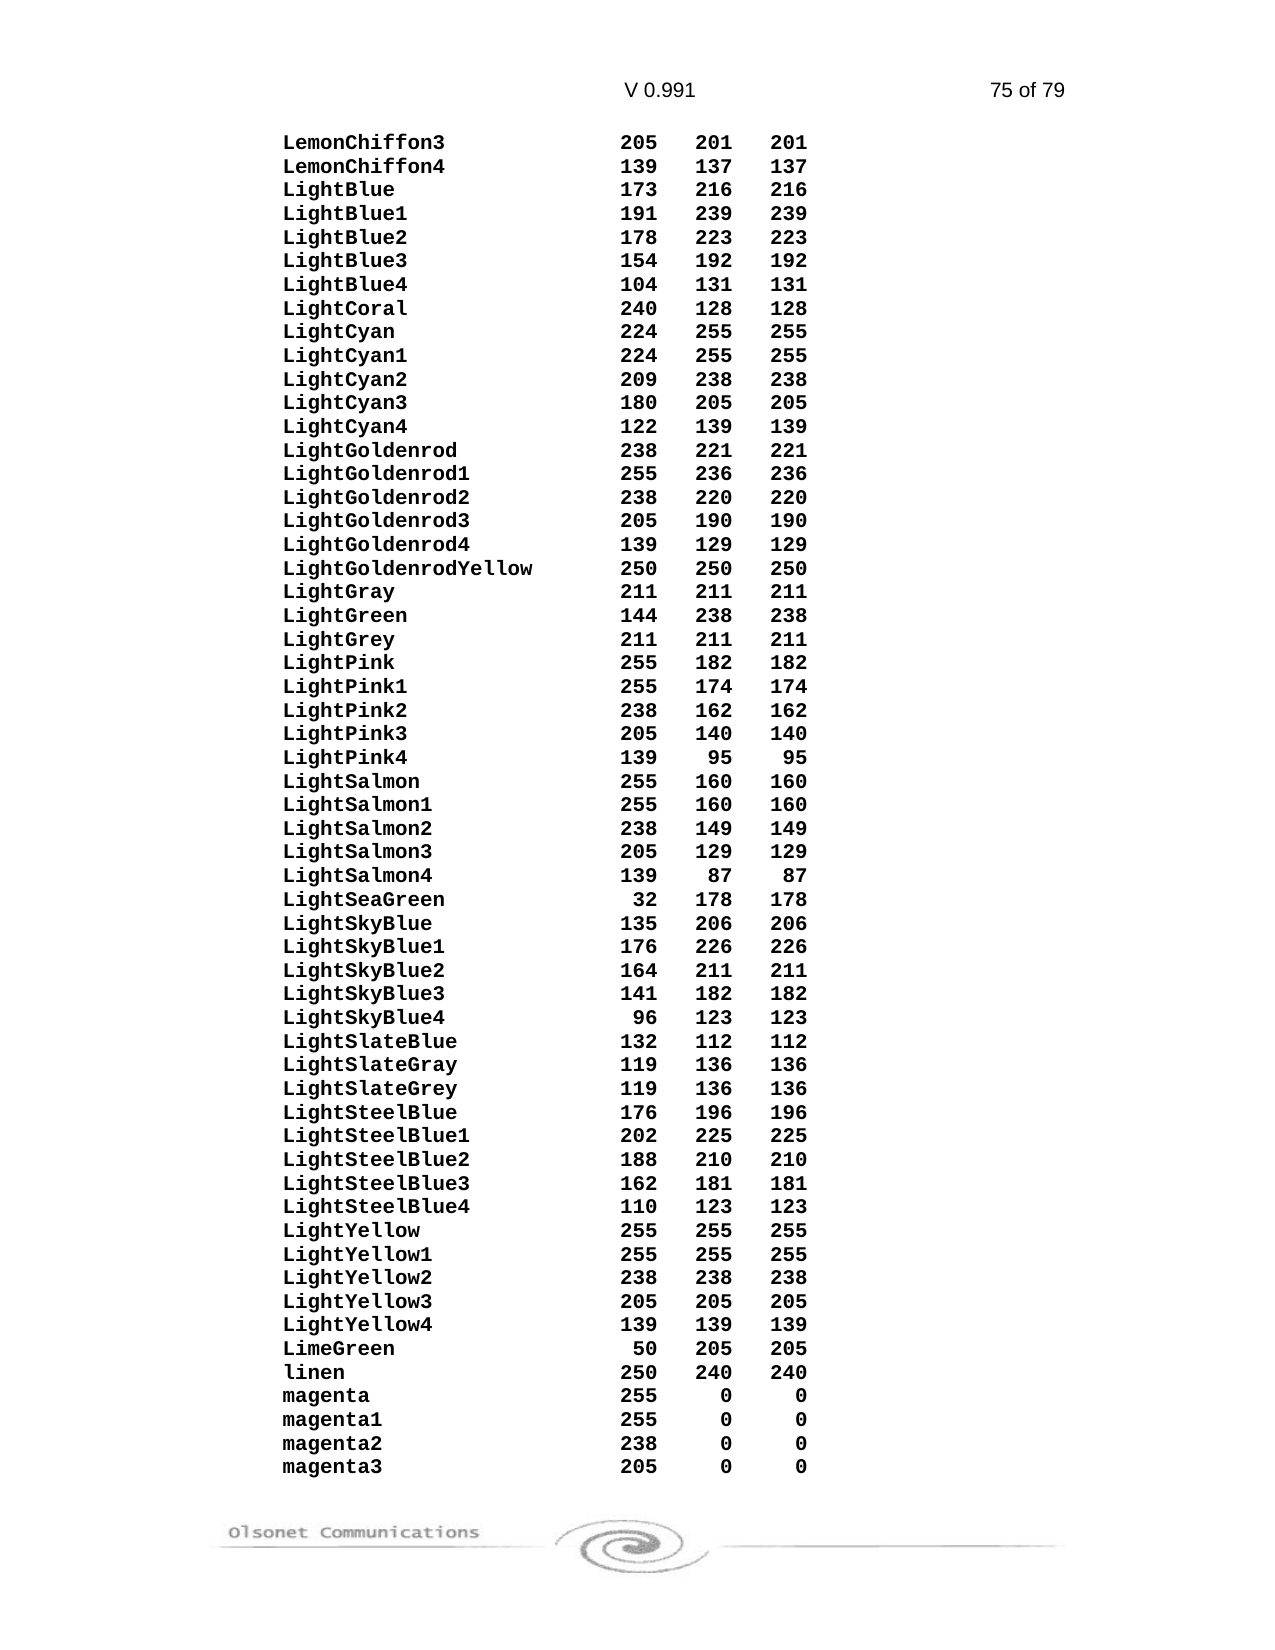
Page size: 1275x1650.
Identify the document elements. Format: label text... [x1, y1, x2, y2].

text LightSalmon1 255 160 160 [282, 794, 1065, 818]
text LightSkyBlue2 164 211 211 [282, 960, 1065, 983]
text LightCyan1 224 255 255 [282, 345, 1065, 369]
text LemonChiffon3 205 201 201 [282, 132, 1065, 156]
text LightSteelBlue1 202 225 225 [282, 1125, 1065, 1149]
picture [210, 1504, 1065, 1596]
text LightSteelBlue3 162 181 181 [282, 1173, 1065, 1196]
text LightYellow1 255 255 255 [282, 1243, 1065, 1267]
text LightSkyBlue 135 206 206 [282, 912, 1065, 936]
text LightCyan4 122 139 139 [282, 416, 1065, 439]
text LightSalmon2 238 149 149 [282, 818, 1065, 842]
text LightSteelBlue 176 196 196 [282, 1102, 1065, 1125]
text LightBlue3 154 192 192 [282, 250, 1065, 274]
text LemonChiffon4 139 137 137 [282, 156, 1065, 179]
text LightYellow2 238 238 238 [282, 1267, 1065, 1291]
text LightSalmon3 205 129 129 [282, 842, 1065, 865]
text LightBlue2 178 223 223 [282, 227, 1065, 250]
text LightGreen 144 238 238 [282, 605, 1065, 629]
text LightPink1 255 174 174 [282, 676, 1065, 700]
text LightGoldenrod 238 221 221 [282, 439, 1065, 463]
text LightYellow4 139 139 139 [282, 1314, 1065, 1338]
text magenta2 238 0 0 [282, 1433, 1065, 1456]
text magenta 255 0 0 [282, 1385, 1065, 1409]
text LightSlateGray 119 136 136 [282, 1054, 1065, 1078]
text LightBlue4 104 131 131 [282, 274, 1065, 298]
text LightSlateBlue 132 112 112 [282, 1031, 1065, 1054]
text LightGray 211 211 211 [282, 581, 1065, 605]
text LightSeaGreen 32 178 178 [282, 889, 1065, 912]
text LightGoldenrodYellow 250 250 250 [282, 558, 1065, 581]
text LightPink3 205 140 140 [282, 723, 1065, 747]
text LightGoldenrod2 238 220 220 [282, 487, 1065, 511]
text LightSteelBlue4 110 123 123 [282, 1196, 1065, 1220]
text magenta1 255 0 0 [282, 1409, 1065, 1433]
text LightSlateGrey 119 136 136 [282, 1078, 1065, 1102]
text LightGoldenrod4 139 129 129 [282, 534, 1065, 558]
text LightBlue 173 216 216 [282, 179, 1065, 203]
text LightYellow3 205 205 205 [282, 1291, 1065, 1314]
text LightPink 255 182 182 [282, 652, 1065, 676]
text LightSalmon 255 160 160 [282, 771, 1065, 794]
text LightCoral 240 128 128 [282, 298, 1065, 321]
text LightCyan3 180 205 205 [282, 392, 1065, 416]
text LightCyan 224 255 255 [282, 321, 1065, 345]
text LightBlue1 191 239 239 [282, 203, 1065, 227]
text LimeGreen 50 205 205 [282, 1338, 1065, 1362]
text LightGoldenrod1 255 236 236 [282, 463, 1065, 487]
text LightYellow 255 255 255 [282, 1220, 1065, 1243]
text LightSkyBlue4 96 123 123 [282, 1007, 1065, 1031]
text magenta3 205 0 0 [282, 1456, 1065, 1480]
text LightCyan2 209 238 238 [282, 369, 1065, 392]
text LightSalmon4 139 87 87 [282, 865, 1065, 889]
text linen 250 240 240 [282, 1362, 1065, 1385]
text LightPink4 139 95 95 [282, 747, 1065, 771]
text LightSteelBlue2 188 210 210 [282, 1149, 1065, 1173]
text LightGoldenrod3 205 190 190 [282, 511, 1065, 534]
text LightGrey 211 211 211 [282, 629, 1065, 652]
text LightSkyBlue1 176 226 226 [282, 936, 1065, 960]
text LightPink2 238 162 162 [282, 700, 1065, 723]
text LightSkyBlue3 141 182 182 [282, 983, 1065, 1007]
